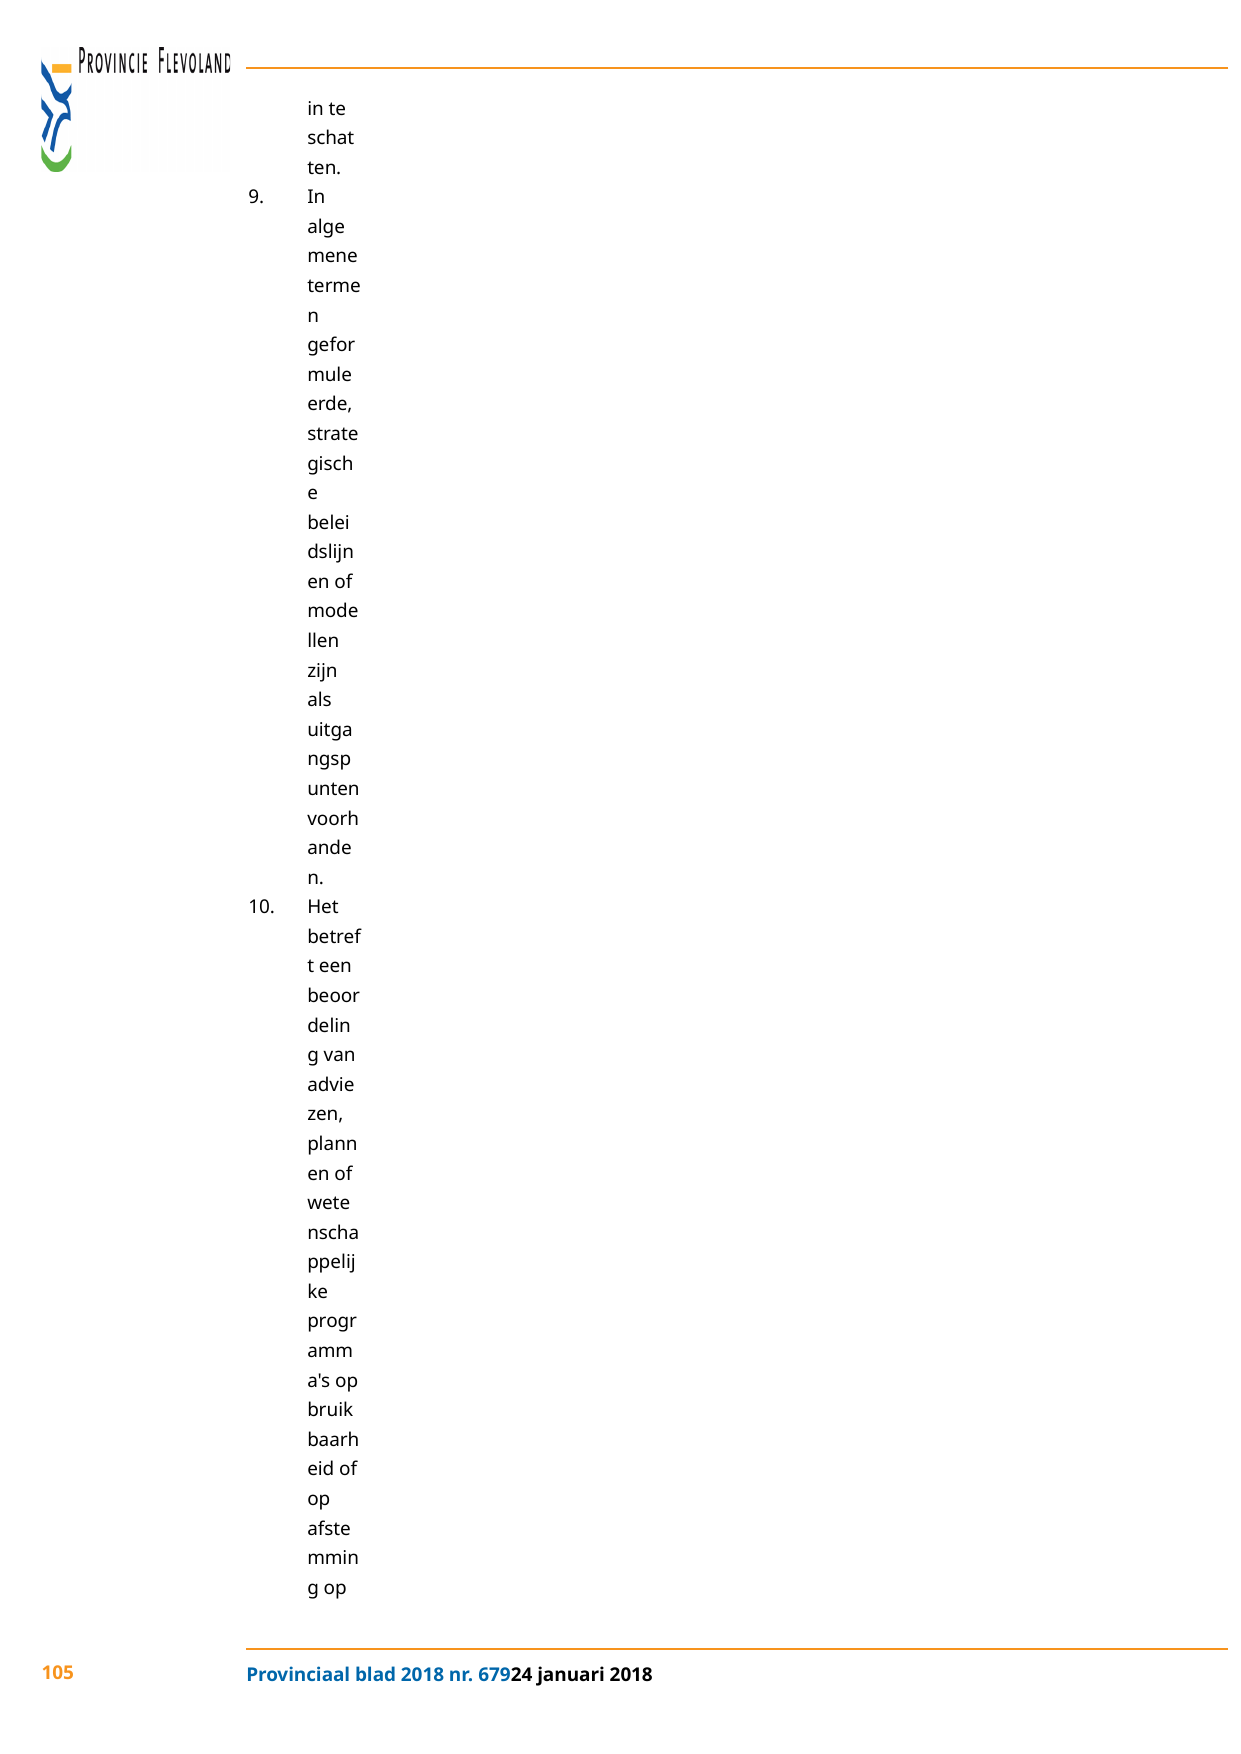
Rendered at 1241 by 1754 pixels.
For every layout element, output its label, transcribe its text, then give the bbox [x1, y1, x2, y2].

table_cell [700, 95, 813, 1600]
table_cell [1039, 95, 1152, 1600]
picture [41, 47, 231, 172]
table_cell [926, 95, 1038, 1600]
table_cell [813, 95, 926, 1600]
table_cell in te schatten. In algemene termen geformuleerde, strategische beleidslijnen of modellen zijn als uitgangspunten voorhanden. Het betreft een beoordeling van adviezen, plannen of wetenschappelijke programma's op bruikbaarheid of op afstemming op [248, 95, 361, 1600]
table_cell [474, 95, 587, 1600]
table_cell [361, 95, 474, 1600]
table_cell [587, 95, 700, 1600]
